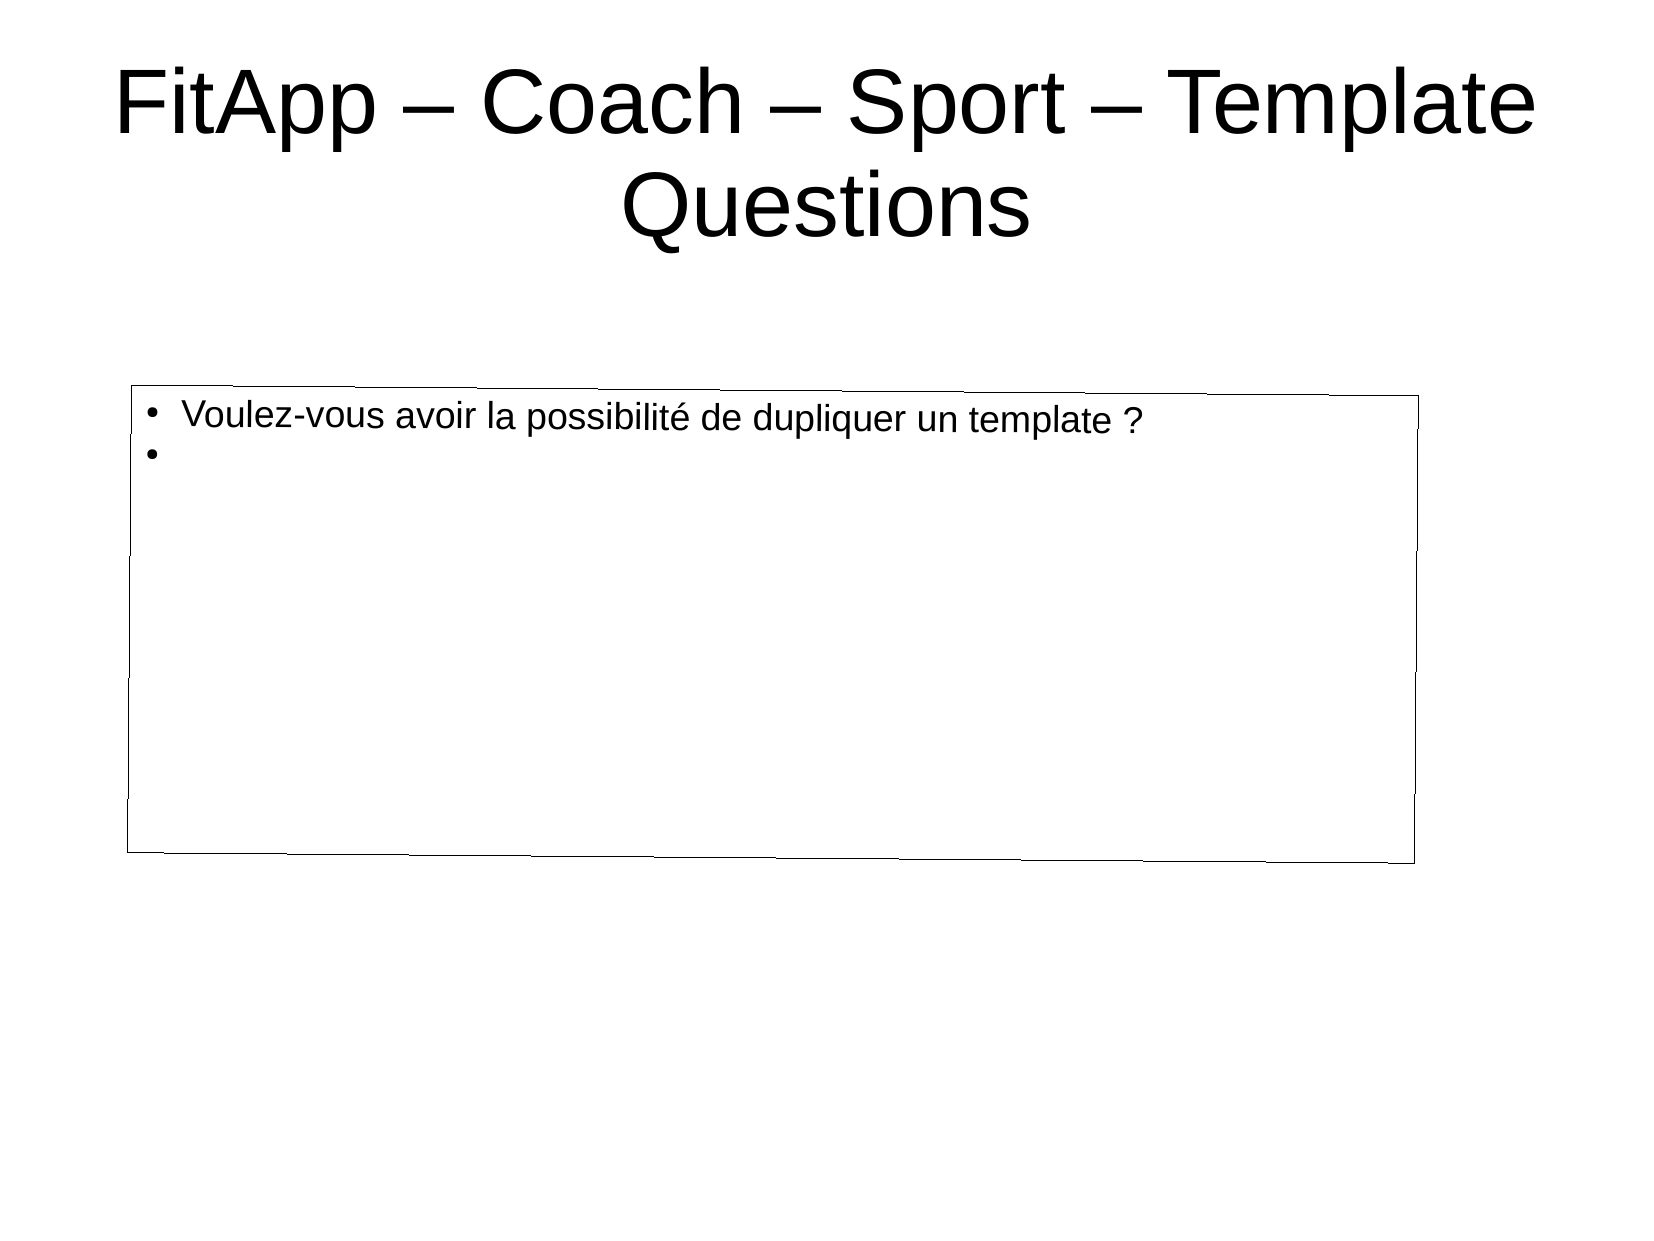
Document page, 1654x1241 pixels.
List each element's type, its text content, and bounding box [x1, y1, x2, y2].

title FitApp – Coach – Sport – Template Questions [47, 0, 1607, 307]
text_box Voulez-vous avoir la possibilité de dupliquer un template ? [127, 385, 1419, 864]
